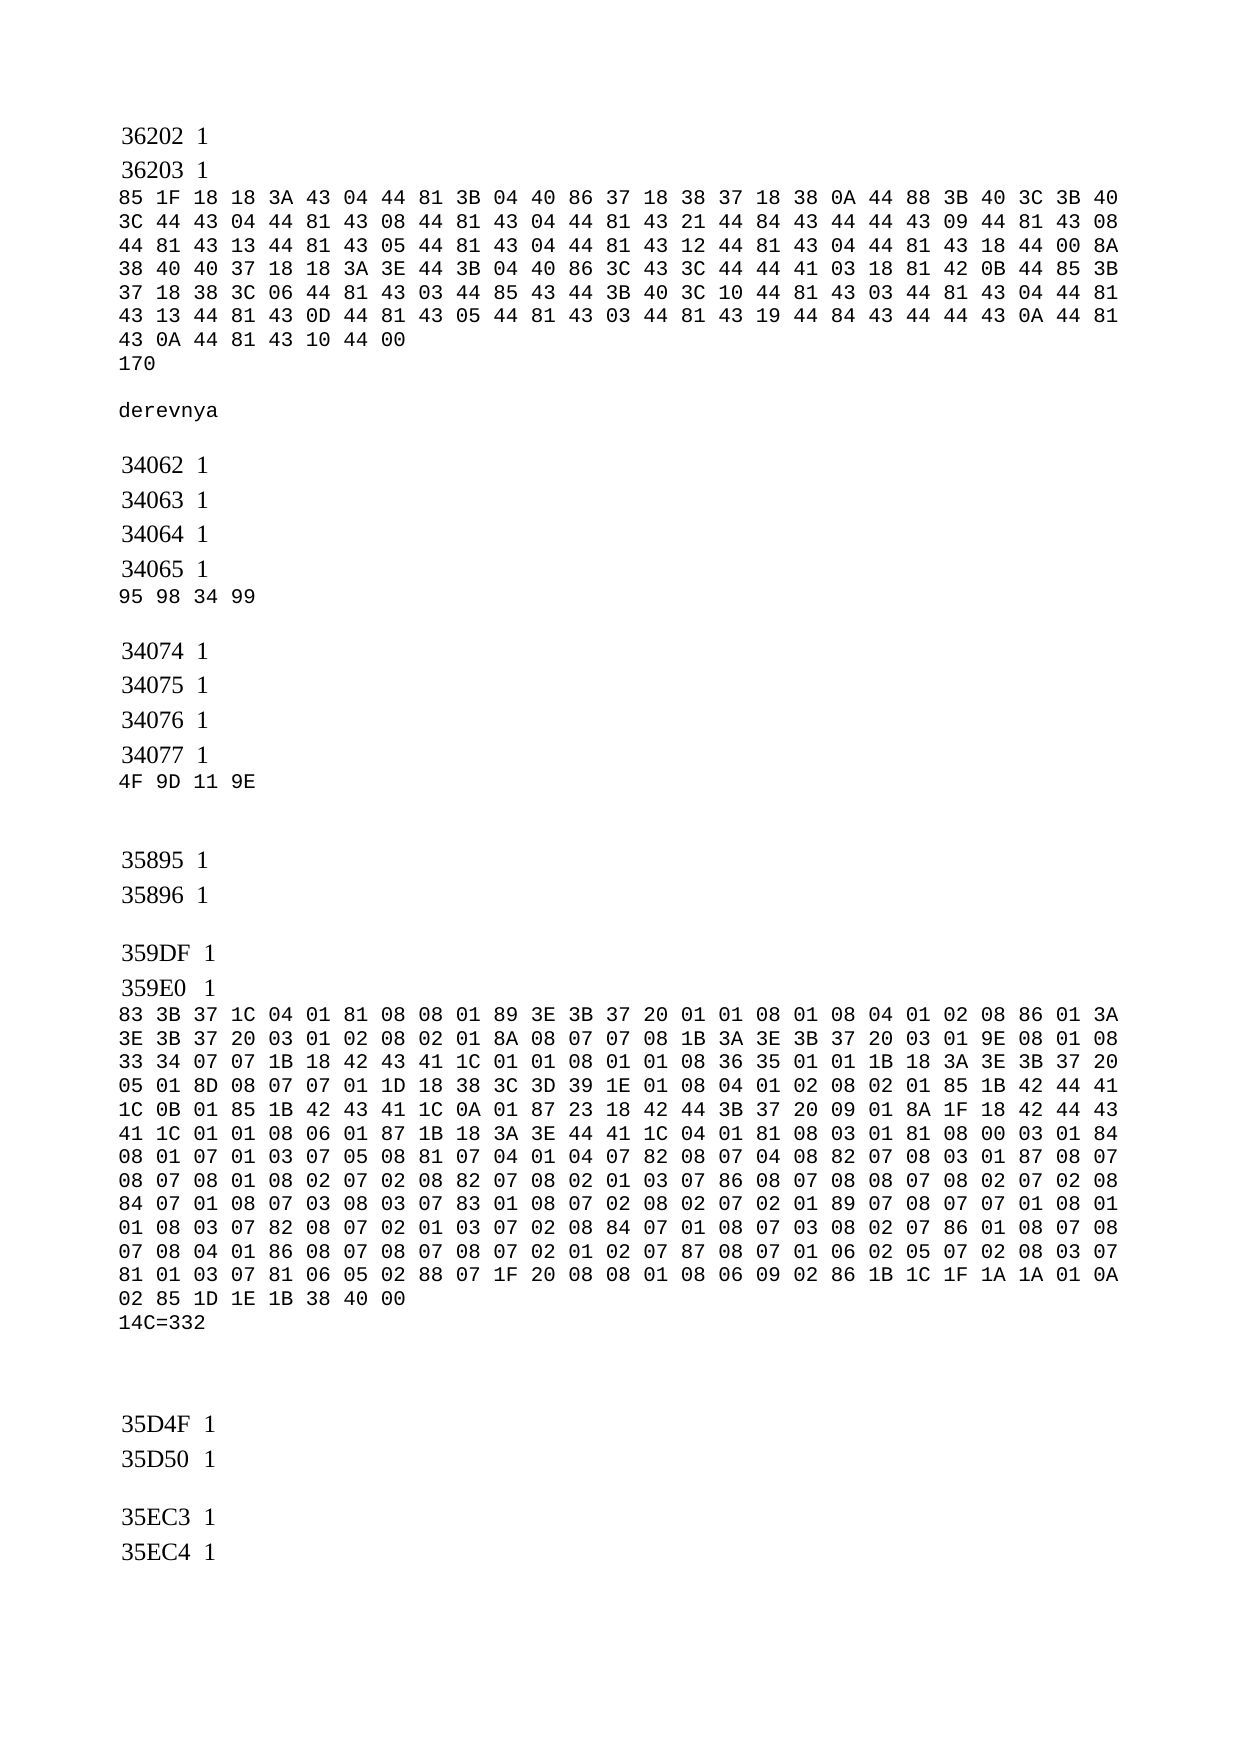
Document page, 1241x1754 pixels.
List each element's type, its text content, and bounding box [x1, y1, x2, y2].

table_cell 35D50 [118, 1441, 200, 1475]
table_cell 1 [193, 153, 221, 187]
table_header 1 [200, 935, 229, 970]
table_cell 1 [193, 737, 221, 771]
table_header 359DF [118, 935, 200, 970]
table_cell 359E0 [118, 970, 200, 1004]
table_header 1 [193, 448, 221, 482]
table_cell 34076 [118, 702, 193, 737]
text 14C=332 [118, 1312, 1122, 1335]
table_header 34062 [118, 448, 193, 482]
table_header 35EC3 [118, 1499, 200, 1534]
table_header 1 [193, 118, 221, 153]
table_cell 1 [193, 668, 221, 702]
table_cell 35EC4 [118, 1534, 200, 1568]
table_cell 1 [193, 517, 221, 551]
table_header 1 [193, 842, 221, 877]
table_cell 34063 [118, 482, 193, 517]
table_cell 34075 [118, 668, 193, 702]
table_cell 34065 [118, 551, 193, 586]
table_cell 1 [193, 482, 221, 517]
text 95 98 34 99 [118, 586, 1122, 609]
text 4F 9D 11 9E [118, 771, 1122, 795]
table_cell 1 [200, 1441, 228, 1475]
table_cell 36203 [118, 153, 193, 187]
table_cell 1 [193, 551, 221, 586]
text derevnya [118, 400, 1122, 424]
table_cell 34077 [118, 737, 193, 771]
table_cell 1 [200, 1534, 228, 1568]
table_header 34074 [118, 633, 193, 668]
text 85 1F 18 18 3A 43 04 44 81 3B 04 40 86 37 18 38 37 18 38 0A 44 88 3B 40 3C 3B 40 3C 44 43 04 44 81 43 08 44 81 43 04 44 81 43 21 44 84 43 44 44 43 09 44 81 43 08 44 81 43 13 44 81 43 05 44 81 43 04 44 81 43 12 44 81 43 04 44 81 43 18 44 00 8A 38 40 40 37 18 18 3A 3E 44 3B 04 40 86 3C 43 3C 44 44 41 03 18 81 42 0B 44 85 3B 37 18 38 3C 06 44 81 43 03 44 85 43 44 3B 40 3C 10 44 81 43 03 44 81 43 04 44 81 43 13 44 81 43 0D 44 81 43 05 44 81 43 03 44 81 43 19 44 84 43 44 44 43 0A 44 81 43 0A 44 81 43 10 44 00 [118, 187, 1122, 353]
table_header 35D4F [118, 1406, 200, 1441]
table_cell 34064 [118, 517, 193, 551]
table_header 35895 [118, 842, 193, 877]
table_cell 1 [200, 970, 229, 1004]
text 170 [118, 353, 1122, 376]
table_header 36202 [118, 118, 193, 153]
table_header 1 [193, 633, 221, 668]
table_cell 35896 [118, 877, 193, 911]
table_cell 1 [193, 877, 221, 911]
table_cell 1 [193, 702, 221, 737]
text 83 3B 37 1C 04 01 81 08 08 01 89 3E 3B 37 20 01 01 08 01 08 04 01 02 08 86 01 3A 3E 3B 37 20 03 01 02 08 02 01 8A 08 07 07 08 1B 3A 3E 3B 37 20 03 01 9E 08 01 08 33 34 07 07 1B 18 42 43 41 1C 01 01 08 01 01 08 36 35 01 01 1B 18 3A 3E 3B 37 20 05 01 8D 08 07 07 01 1D 18 38 3C 3D 39 1E 01 08 04 01 02 08 02 01 85 1B 42 44 41 1C 0B 01 85 1B 42 43 41 1C 0A 01 87 23 18 42 44 3B 37 20 09 01 8A 1F 18 42 44 43 41 1C 01 01 08 06 01 87 1B 18 3A 3E 44 41 1C 04 01 81 08 03 01 81 08 00 03 01 84 08 01 07 01 03 07 05 08 81 07 04 01 04 07 82 08 07 04 08 82 07 08 03 01 87 08 07 08 07 08 01 08 02 07 02 08 82 07 08 02 01 03 07 86 08 07 08 08 07 08 02 07 02 08 84 07 01 08 07 03 08 03 07 83 01 08 07 02 08 02 07 02 01 89 07 08 07 07 01 08 01 01 08 03 07 82 08 07 02 01 03 07 02 08 84 07 01 08 07 03 08 02 07 86 01 08 07 08 07 08 04 01 86 08 07 08 07 08 07 02 01 02 07 87 08 07 01 06 02 05 07 02 08 03 07 81 01 03 07 81 06 05 02 88 07 1F 20 08 08 01 08 06 09 02 86 1B 1C 1F 1A 1A 01 0A 02 85 1D 1E 1B 38 40 00 [118, 1004, 1122, 1312]
table_header 1 [200, 1499, 228, 1534]
table_header 1 [200, 1406, 228, 1441]
